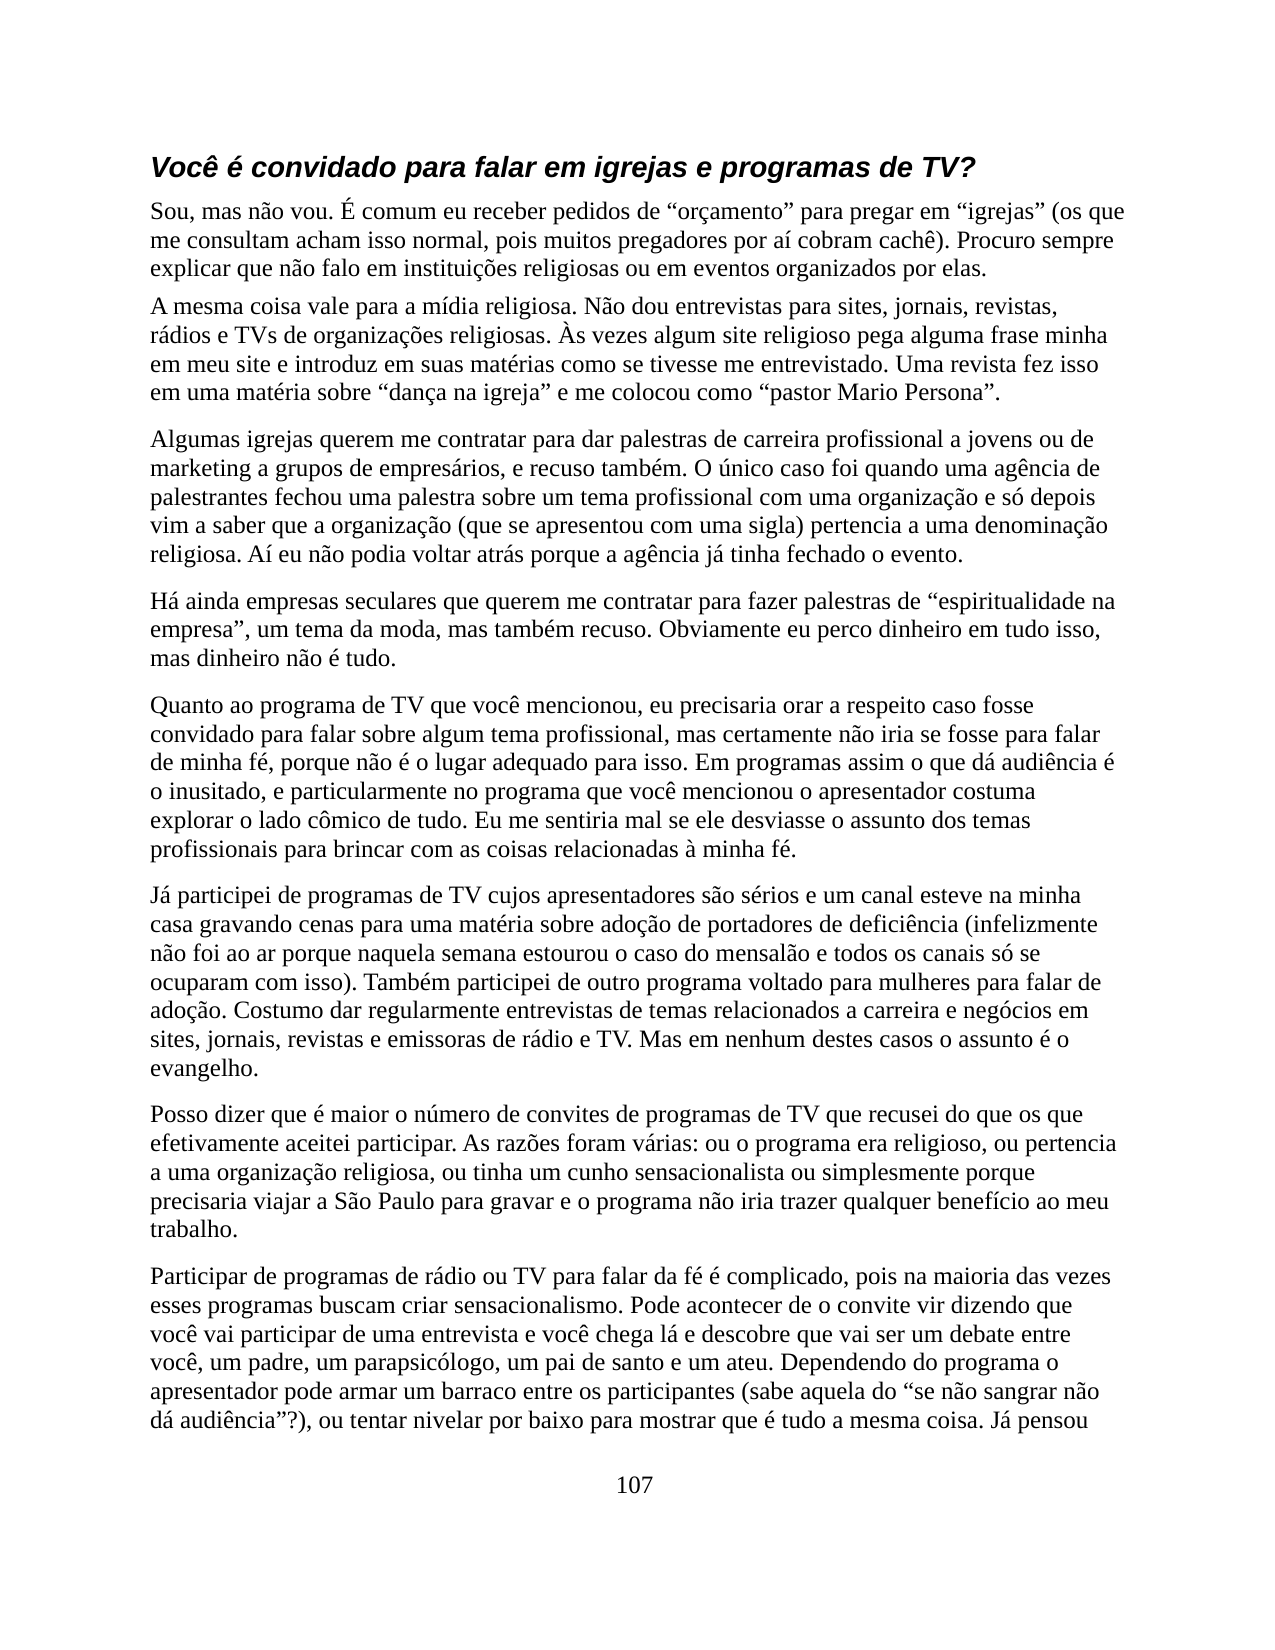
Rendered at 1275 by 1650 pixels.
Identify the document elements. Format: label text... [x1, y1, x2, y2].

text Algumas igrejas querem me contratar para dar palestras de carreira profissional a jovens ou de marketing a grupos de empresários, e recuso também. O único caso foi quando uma agência de palestrantes fechou uma palestra sobre um tema profissional com uma organização e só depois vim a saber que a organização (que se apresentou com uma sigla) pertencia a uma denominação religiosa. Aí eu não podia voltar atrás porque a agência já tinha fechado o evento. [150, 424, 1125, 568]
text Posso dizer que é maior o número de convites de programas de TV que recusei do que os que efetivamente aceitei participar. As razões foram várias: ou o programa era religioso, ou pertencia a uma organização religiosa, ou tinha um cunho sensacionalista ou simplesmente porque precisaria viajar a São Paulo para gravar e o programa não iria trazer qualquer benefício ao meu trabalho. [150, 1099, 1125, 1243]
text Há ainda empresas seculares que querem me contratar para fazer palestras de “espiritualidade na empresa”, um tema da moda, mas também recuso. Obviamente eu perco dinheiro em tudo isso, mas dinheiro não é tudo. [150, 586, 1125, 672]
subtitle Você é convidado para falar em igrejas e programas de TV? [150, 150, 1125, 183]
text Quanto ao programa de TV que você mencionou, eu precisaria orar a respeito caso fosse convidado para falar sobre algum tema profissional, mas certamente não iria se fosse para falar de minha fé, porque não é o lugar adequado para isso. Em programas assim o que dá audiência é o inusitado, e particularmente no programa que você mencionou o apresentador costuma explorar o lado cômico de tudo. Eu me sentiria mal se ele desviasse o assunto dos temas profissionais para brincar com as coisas relacionadas à minha fé. [150, 690, 1125, 862]
text Já participei de programas de TV cujos apresentadores são sérios e um canal esteve na minha casa gravando cenas para uma matéria sobre adoção de portadores de deficiência (infelizmente não foi ao ar porque naquela semana estourou o caso do mensalão e todos os canais só se ocuparam com isso). Também participei de outro programa voltado para mulheres para falar de adoção. Costumo dar regularmente entrevistas de temas relacionados a carreira e negócios em sites, jornais, revistas e emissoras de rádio e TV. Mas em nenhum destes casos o assunto é o evangelho. [150, 880, 1125, 1082]
text A mesma coisa vale para a mídia religiosa. Não dou entrevistas para sites, jornais, revistas, rádios e TVs de organizações religiosas. Às vezes algum site religioso pega alguma frase minha em meu site e introduz em suas matérias como se tivesse me entrevistado. Uma revista fez isso em uma matéria sobre “dança na igreja” e me colocou como “pastor Mario Persona”. [150, 291, 1125, 406]
text Participar de programas de rádio ou TV para falar da fé é complicado, pois na maioria das vezes esses programas buscam criar sensacionalismo. Pode acontecer de o convite vir dizendo que você vai participar de uma entrevista e você chega lá e descobre que vai ser um debate entre você, um padre, um parapsicólogo, um pai de santo e um ateu. Dependendo do programa o apresentador pode armar um barraco entre os participantes (sabe aquela do “se não sangrar não dá audiência”?), ou tentar nivelar por baixo para mostrar que é tudo a mesma coisa. Já pensou [150, 1261, 1125, 1434]
text Sou, mas não vou. É comum eu receber pedidos de “orçamento” para pregar em “igrejas” (os que me consultam acham isso normal, pois muitos pregadores por aí cobram cachê). Procuro sempre explicar que não falo em instituições religiosas ou em eventos organizados por elas. [150, 196, 1125, 282]
